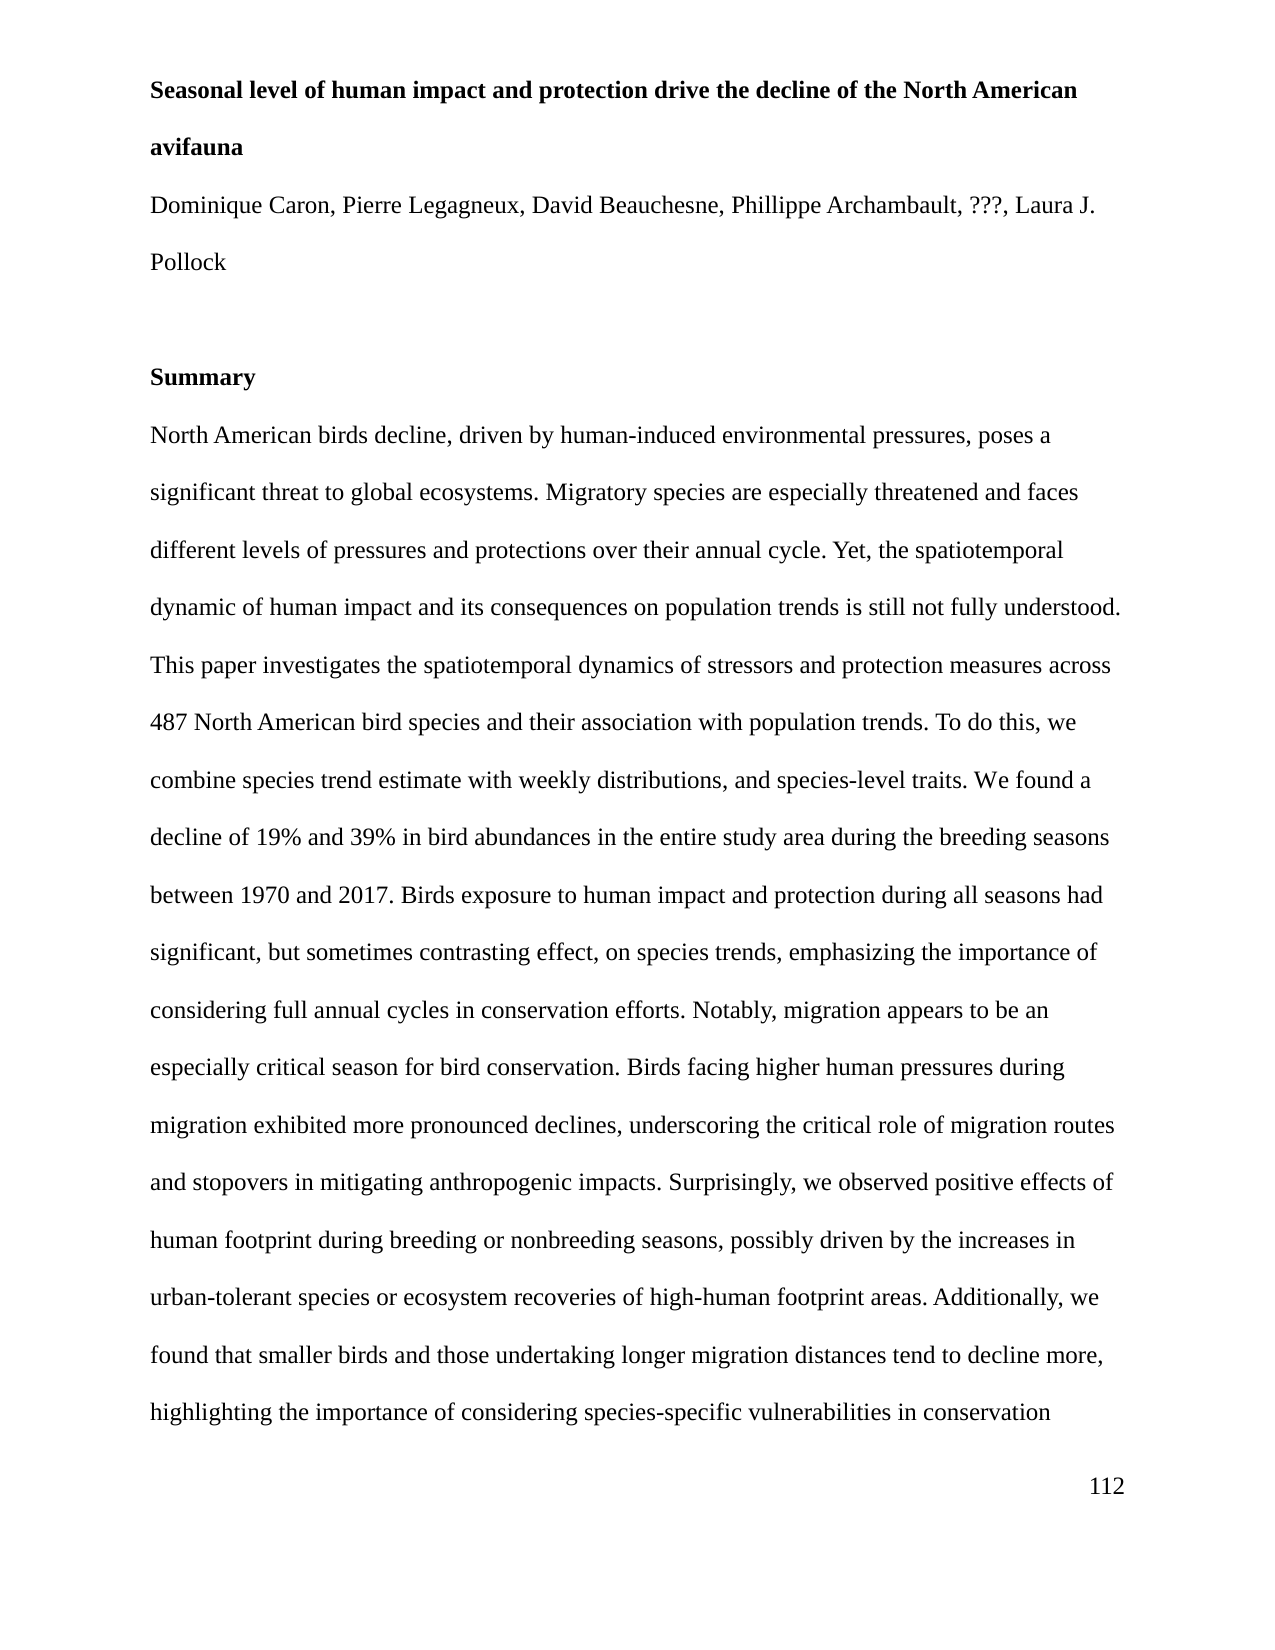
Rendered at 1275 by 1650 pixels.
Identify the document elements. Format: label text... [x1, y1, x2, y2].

text North American birds decline, driven by human-induced environmental pressures, poses a significant threat to global ecosystems. Migratory species are especially threatened and faces different levels of pressures and protections over their annual cycle. Yet, the spatiotemporal dynamic of human impact and its consequences on population trends is still not fully understood. This paper investigates the spatiotemporal dynamics of stressors and protection measures across 487 North American bird species and their association with population trends. To do this, we combine species trend estimate with weekly distributions, and species-level traits. We found a decline of 19% and 39% in bird abundances in the entire study area during the breeding seasons between 1970 and 2017. Birds exposure to human impact and protection during all seasons had significant, but sometimes contrasting effect, on species trends, emphasizing the importance of considering full annual cycles in conservation efforts. Notably, migration appears to be an especially critical season for bird conservation. Birds facing higher human pressures during migration exhibited more pronounced declines, underscoring the critical role of migration routes and stopovers in mitigating anthropogenic impacts. Surprisingly, we observed positive effects of human footprint during breeding or nonbreeding seasons, possibly driven by the increases in urban-tolerant species or ecosystem recoveries of high-human footprint areas. Additionally, we found that smaller birds and those undertaking longer migration distances tend to decline more, highlighting the importance of considering species-specific vulnerabilities in conservation [150, 420, 1125, 1426]
text Seasonal level of human impact and protection drive the decline of the North American avifauna [150, 75, 1125, 161]
text Summary [150, 362, 1125, 391]
text Dominique Caron, Pierre Legagneux, David Beauchesne, Phillippe Archambault, ???, Laura J. Pollock [150, 190, 1125, 276]
